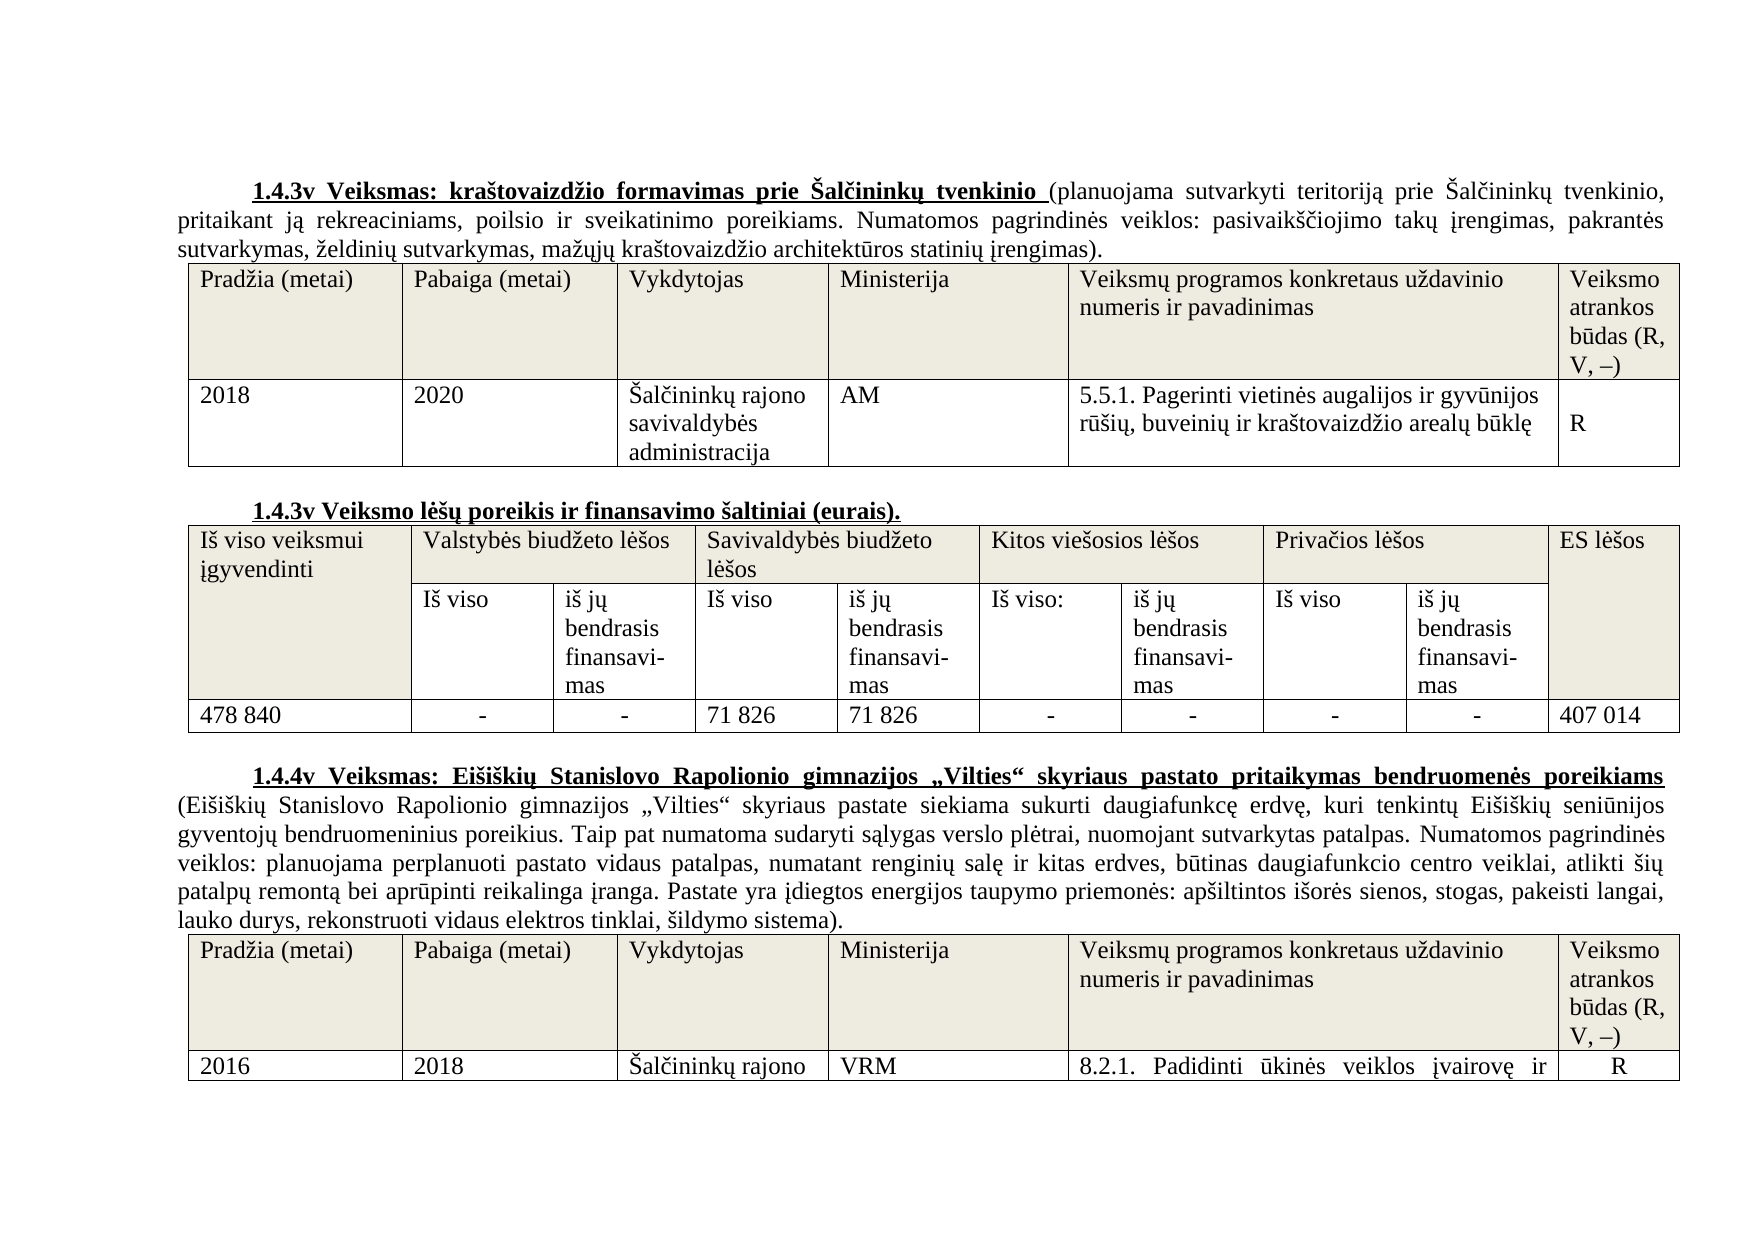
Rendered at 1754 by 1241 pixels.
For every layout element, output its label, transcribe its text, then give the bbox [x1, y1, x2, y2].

table_cell iš jų bendrasis finansavi- mas [554, 584, 695, 699]
table_cell - [1407, 700, 1548, 732]
table_cell AM [829, 380, 1068, 466]
table_cell 2016 [189, 1051, 402, 1080]
table_cell Iš viso [696, 584, 837, 699]
table_cell - [412, 700, 553, 732]
table_header Valstybės biudžeto lėšos [412, 526, 695, 583]
table_header Veiksmo atrankos būdas (R, V, –) [1559, 264, 1679, 379]
table_cell 71 826 [696, 700, 837, 732]
table_header Vykdytojas [618, 935, 828, 1050]
text 1.4.4v Veiksmas: Eišiškių Stanislovo Rapolionio gimnazijos „Vilties“ skyriaus pastato pritaikymas bendruomenės poreikiams (Eišiškių Stanislovo Rapolionio gimnazijos „Vilties“ skyriaus pastate siekiama sukurti daugiafunkcę erdvę, kuri tenkintų Eišiškių seniūnijos gyventojų bendruomeninius poreikius. Taip pat numatoma sudaryti sąlygas verslo plėtrai, nuomojant sutvarkytas patalpas. Numatomos pagrindinės veiklos: planuojama perplanuoti pastato vidaus patalpas, numatant renginių salę ir kitas erdves, būtinas daugiafunkcio centro veiklai, atlikti šių patalpų remontą bei aprūpinti reikalinga įranga. Pastate yra įdiegtos energijos taupymo priemonės: apšiltintos išorės sienos, stogas, pakeisti langai, lauko durys, rekonstruoti vidaus elektros tinklai, šildymo sistema). [177, 761, 1665, 934]
table_cell 71 826 [838, 700, 979, 732]
table_header Veiksmų programos konkretaus uždavinio numeris ir pavadinimas [1069, 264, 1558, 379]
table_header Ministerija [829, 264, 1068, 379]
table_cell 2018 [403, 1051, 617, 1080]
table_header Veiksmo atrankos būdas (R, V, –) [1559, 935, 1679, 1050]
table_cell 2020 [403, 380, 617, 466]
table_header Privačios lėšos [1264, 526, 1548, 583]
table_cell R [1559, 380, 1679, 466]
table_cell R [1559, 1051, 1679, 1080]
table_cell - [554, 700, 695, 732]
table_cell iš jų bendrasis finansavi- mas [1122, 584, 1263, 699]
table_cell - [980, 700, 1121, 732]
table_cell Šalčininkų rajono savivaldybės administracija [618, 380, 828, 466]
table_cell iš jų bendrasis finansavi- mas [1407, 584, 1548, 699]
table_header Pradžia (metai) [189, 264, 402, 379]
table_cell 407 014 [1549, 700, 1679, 732]
table_cell Iš viso [412, 584, 553, 699]
table_cell VRM [829, 1051, 1068, 1080]
table_cell Iš viso: [980, 584, 1121, 699]
table_cell 478 840 [189, 700, 411, 732]
table_header Vykdytojas [618, 264, 828, 379]
table_cell Šalčininkų rajono [618, 1051, 828, 1080]
table_cell iš jų bendrasis finansavi- mas [838, 584, 979, 699]
table_cell Iš viso [1264, 584, 1406, 699]
table_cell - [1122, 700, 1263, 732]
table_header Ministerija [829, 935, 1068, 1050]
text 1.4.3v Veiksmo lėšų poreikis ir finansavimo šaltiniai (eurais). [177, 496, 1665, 524]
table_header Pabaiga (metai) [403, 935, 617, 1050]
text 1.4.3v Veiksmas: kraštovaizdžio formavimas prie Šalčininkų tvenkinio (planuojama sutvarkyti teritoriją prie Šalčininkų tvenkinio, pritaikant ją rekreaciniams, poilsio ir sveikatinimo poreikiams. Numatomos pagrindinės veiklos: pasivaikščiojimo takų įrengimas, pakrantės sutvarkymas, želdinių sutvarkymas, mažųjų kraštovaizdžio architektūros statinių įrengimas). [177, 176, 1665, 263]
table_header Savivaldybės biudžeto lėšos [696, 526, 979, 583]
table_header ES lėšos [1549, 526, 1679, 699]
table_header Iš viso veiksmui įgyvendinti [189, 526, 411, 699]
table_header Kitos viešosios lėšos [980, 526, 1263, 583]
table_cell 2018 [189, 380, 402, 466]
table_header Veiksmų programos konkretaus uždavinio numeris ir pavadinimas [1069, 935, 1558, 1050]
table_cell 5.5.1. Pagerinti vietinės augalijos ir gyvūnijos rūšių, buveinių ir kraštovaizdžio arealų būklę [1069, 380, 1558, 466]
table_header Pradžia (metai) [189, 935, 402, 1050]
table_cell 8.2.1. Padidinti ūkinės veiklos įvairovę ir [1069, 1051, 1558, 1080]
table_header Pabaiga (metai) [403, 264, 617, 379]
table_cell - [1264, 700, 1406, 732]
